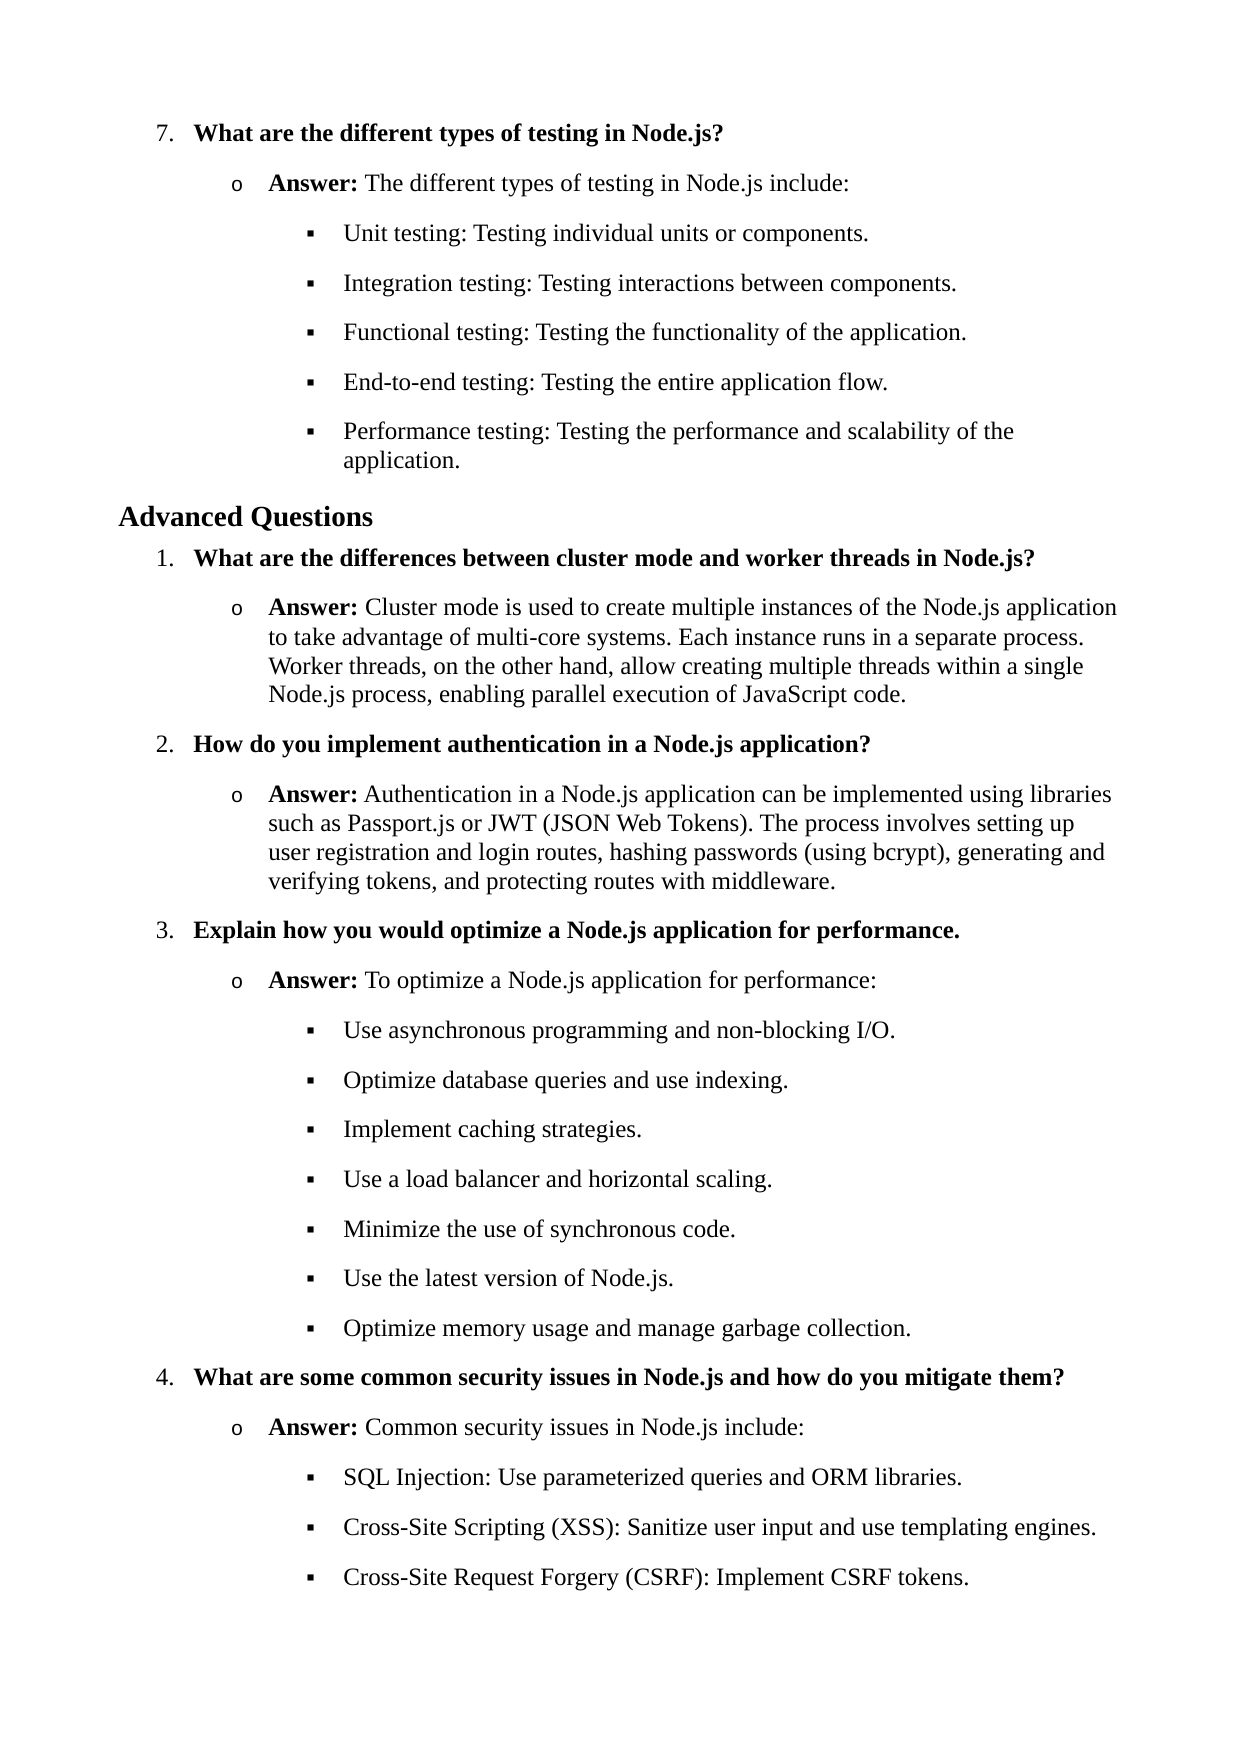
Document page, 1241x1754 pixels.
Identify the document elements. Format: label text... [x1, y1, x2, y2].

list SQL Injection: Use parameterized queries and ORM libraries. [306, 1462, 1122, 1491]
list Minimize the use of synchronous code. [306, 1214, 1122, 1242]
list What are the differences between cluster mode and worker threads in Node.js? [156, 543, 1122, 572]
subtitle Advanced Questions [118, 499, 1122, 532]
list Use asynchronous programming and non-blocking I/O. [306, 1015, 1122, 1044]
list Cross-Site Request Forgery (CSRF): Implement CSRF tokens. [306, 1562, 1122, 1590]
list Unit testing: Testing individual units or components. [306, 218, 1122, 247]
list Answer: Authentication in a Node.js application can be implemented using libraries such as Passport.js or JWT (JSON Web Tokens). The process involves setting up user registration and login routes, hashing passwords (using bcrypt), generating and verifying tokens, and protecting routes with middleware. [231, 779, 1122, 894]
list Answer: Cluster mode is used to create multiple instances of the Node.js application to take advantage of multi-core systems. Each instance runs in a separate process. Worker threads, on the other hand, allow creating multiple threads within a single Node.js process, enabling parallel execution of JavaScript code. [231, 592, 1122, 708]
list End-to-end testing: Testing the entire application flow. [306, 367, 1122, 396]
list Use the latest version of Node.js. [306, 1263, 1122, 1292]
list Performance testing: Testing the performance and scalability of the application. [306, 416, 1122, 474]
list Use a load balancer and horizontal scaling. [306, 1164, 1122, 1193]
list Integration testing: Testing interactions between components. [306, 268, 1122, 296]
list Implement caching strategies. [306, 1114, 1122, 1143]
list Optimize memory usage and manage garbage collection. [306, 1313, 1122, 1342]
list How do you implement authentication in a Node.js application? [156, 729, 1122, 758]
list What are some common security issues in Node.js and how do you mitigate them? [156, 1362, 1122, 1391]
list What are the different types of testing in Node.js? [156, 118, 1122, 147]
list Answer: Common security issues in Node.js include: [231, 1412, 1122, 1442]
list Answer: The different types of testing in Node.js include: [231, 168, 1122, 197]
list Optimize database queries and use indexing. [306, 1065, 1122, 1094]
list Cross-Site Scripting (XSS): Sanitize user input and use templating engines. [306, 1512, 1122, 1541]
list Answer: To optimize a Node.js application for performance: [231, 965, 1122, 994]
list Explain how you would optimize a Node.js application for performance. [156, 915, 1122, 944]
list Functional testing: Testing the functionality of the application. [306, 317, 1122, 346]
